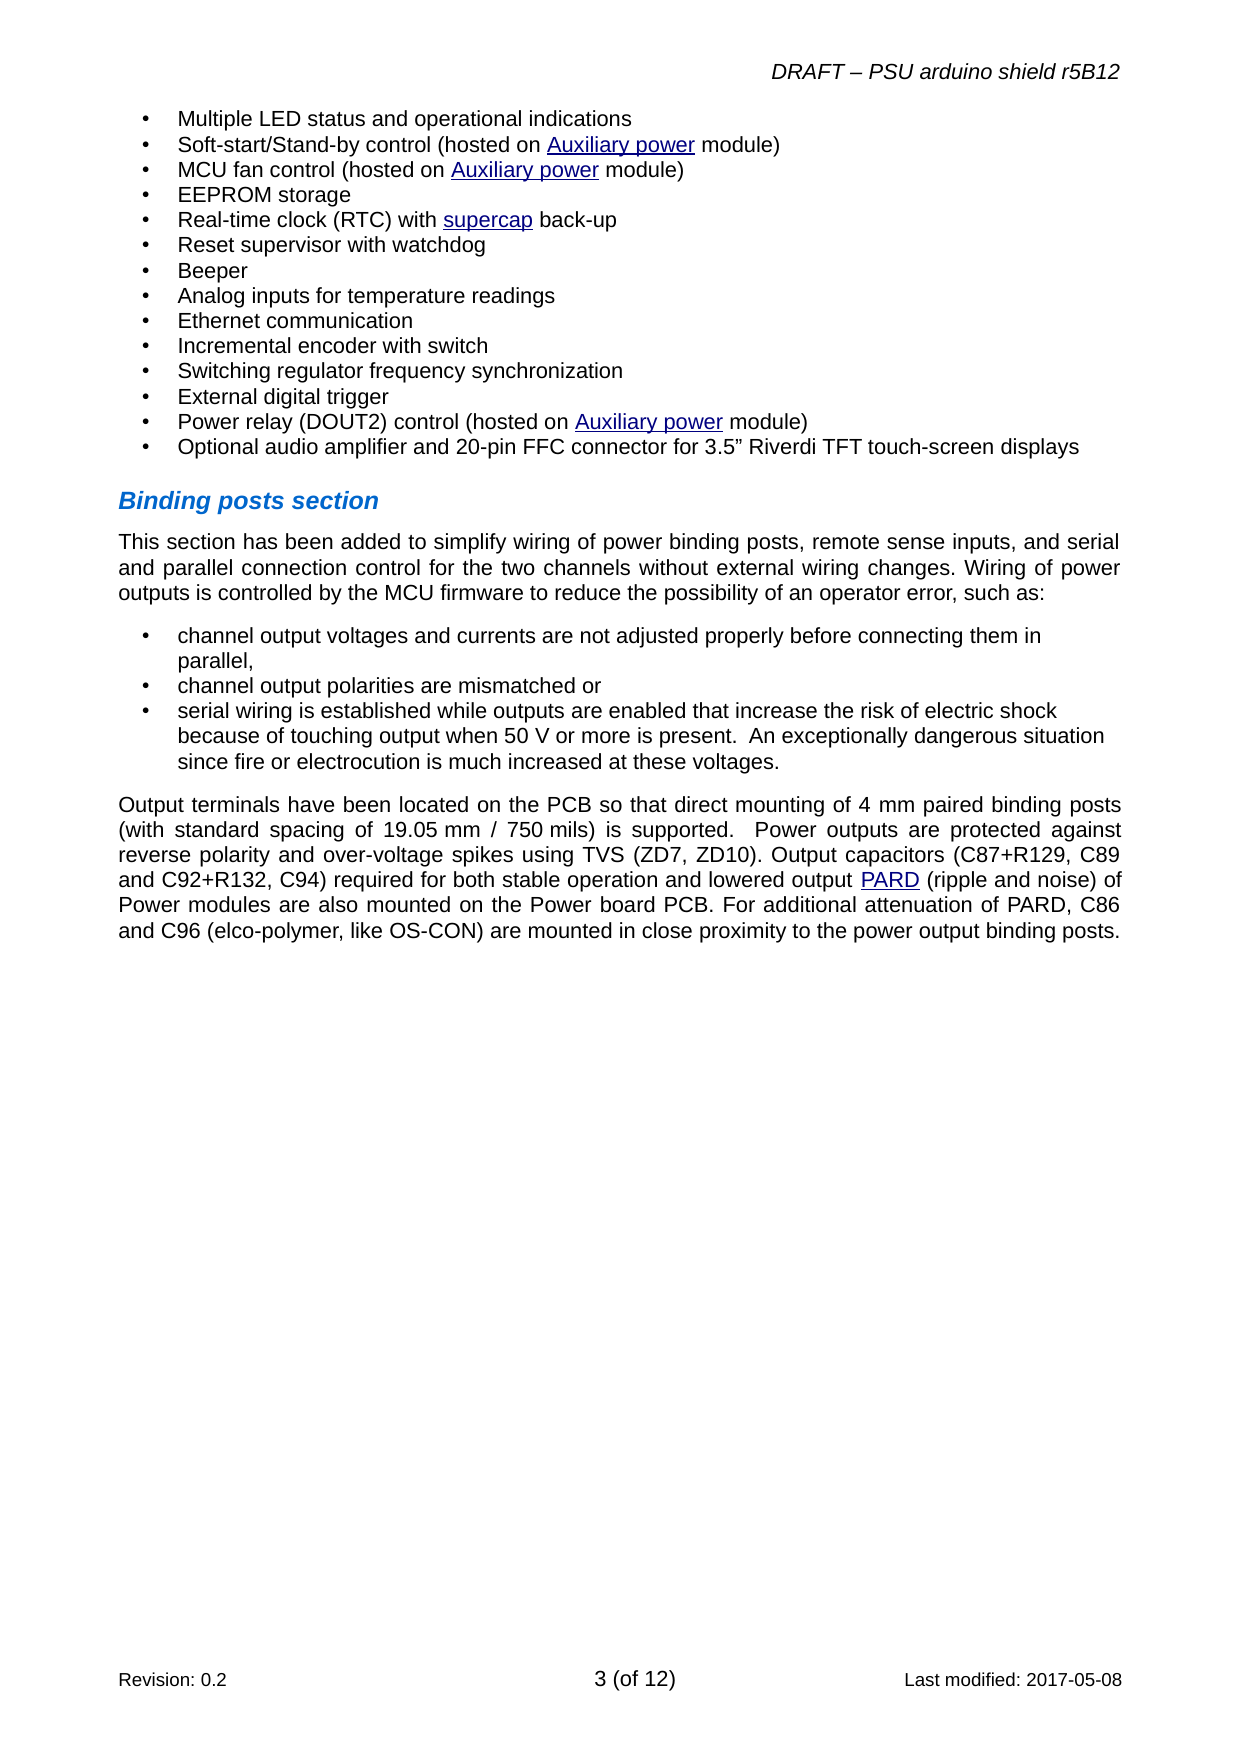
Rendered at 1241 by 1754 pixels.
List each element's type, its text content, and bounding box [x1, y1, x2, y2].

list Switching regulator frequency synchronization [142, 358, 1110, 383]
list Ethernet communication [142, 308, 1110, 333]
text Output terminals have been located on the PCB so that direct mounting of 4 mm paired binding posts (with standard spacing of 19.05 mm / 750 mils) is supported. Power outputs are protected against reverse polarity and over-voltage spikes using TVS (ZD7, ZD10). Output capacitors (C87+R129, C89 and C92+R132, C94) required for both stable operation and lowered output PARD (ripple and noise) of Power modules are also mounted on the Power board PCB. For additional attenuation of PARD, C86 and C96 (elco-polymer, like OS-CON) are mounted in close proximity to the power output binding posts. [118, 792, 1122, 943]
list Beeper [142, 257, 1110, 283]
list MCU fan control (hosted on Auxiliary power module) [142, 157, 1110, 182]
list Multiple LED status and operational indications [142, 106, 1110, 131]
list channel output voltages and currents are not adjusted properly before connecting them in parallel, [142, 623, 1110, 673]
list Incremental encoder with switch [142, 333, 1110, 358]
list EEPROM storage [142, 182, 1110, 207]
list channel output polarities are mismatched or [142, 673, 1110, 698]
list Optional audio amplifier and 20-pin FFC connector for 3.5” Riverdi TFT touch-screen displays [142, 434, 1110, 459]
list Power relay (DOUT2) control (hosted on Auxiliary power module) [142, 409, 1110, 434]
list Soft-start/Stand-by control (hosted on Auxiliary power module) [142, 131, 1110, 157]
text This section has been added to simplify wiring of power binding posts, remote sense inputs, and serial and parallel connection control for the two channels without external wiring changes. Wiring of power outputs is controlled by the MCU firmware to reduce the possibility of an operator error, such as: [118, 529, 1122, 605]
list Analog inputs for temperature readings [142, 283, 1110, 308]
subtitle Binding posts section [118, 486, 1122, 514]
list serial wiring is established while outputs are enabled that increase the risk of electric shock because of touching output when 50 V or more is present. An exceptionally dangerous situation since fire or electrocution is much increased at these voltages. [142, 698, 1110, 774]
list Reset supervisor with watchdog [142, 232, 1110, 257]
list External digital trigger [142, 383, 1110, 409]
list Real-time clock (RTC) with supercap back-up [142, 207, 1110, 232]
